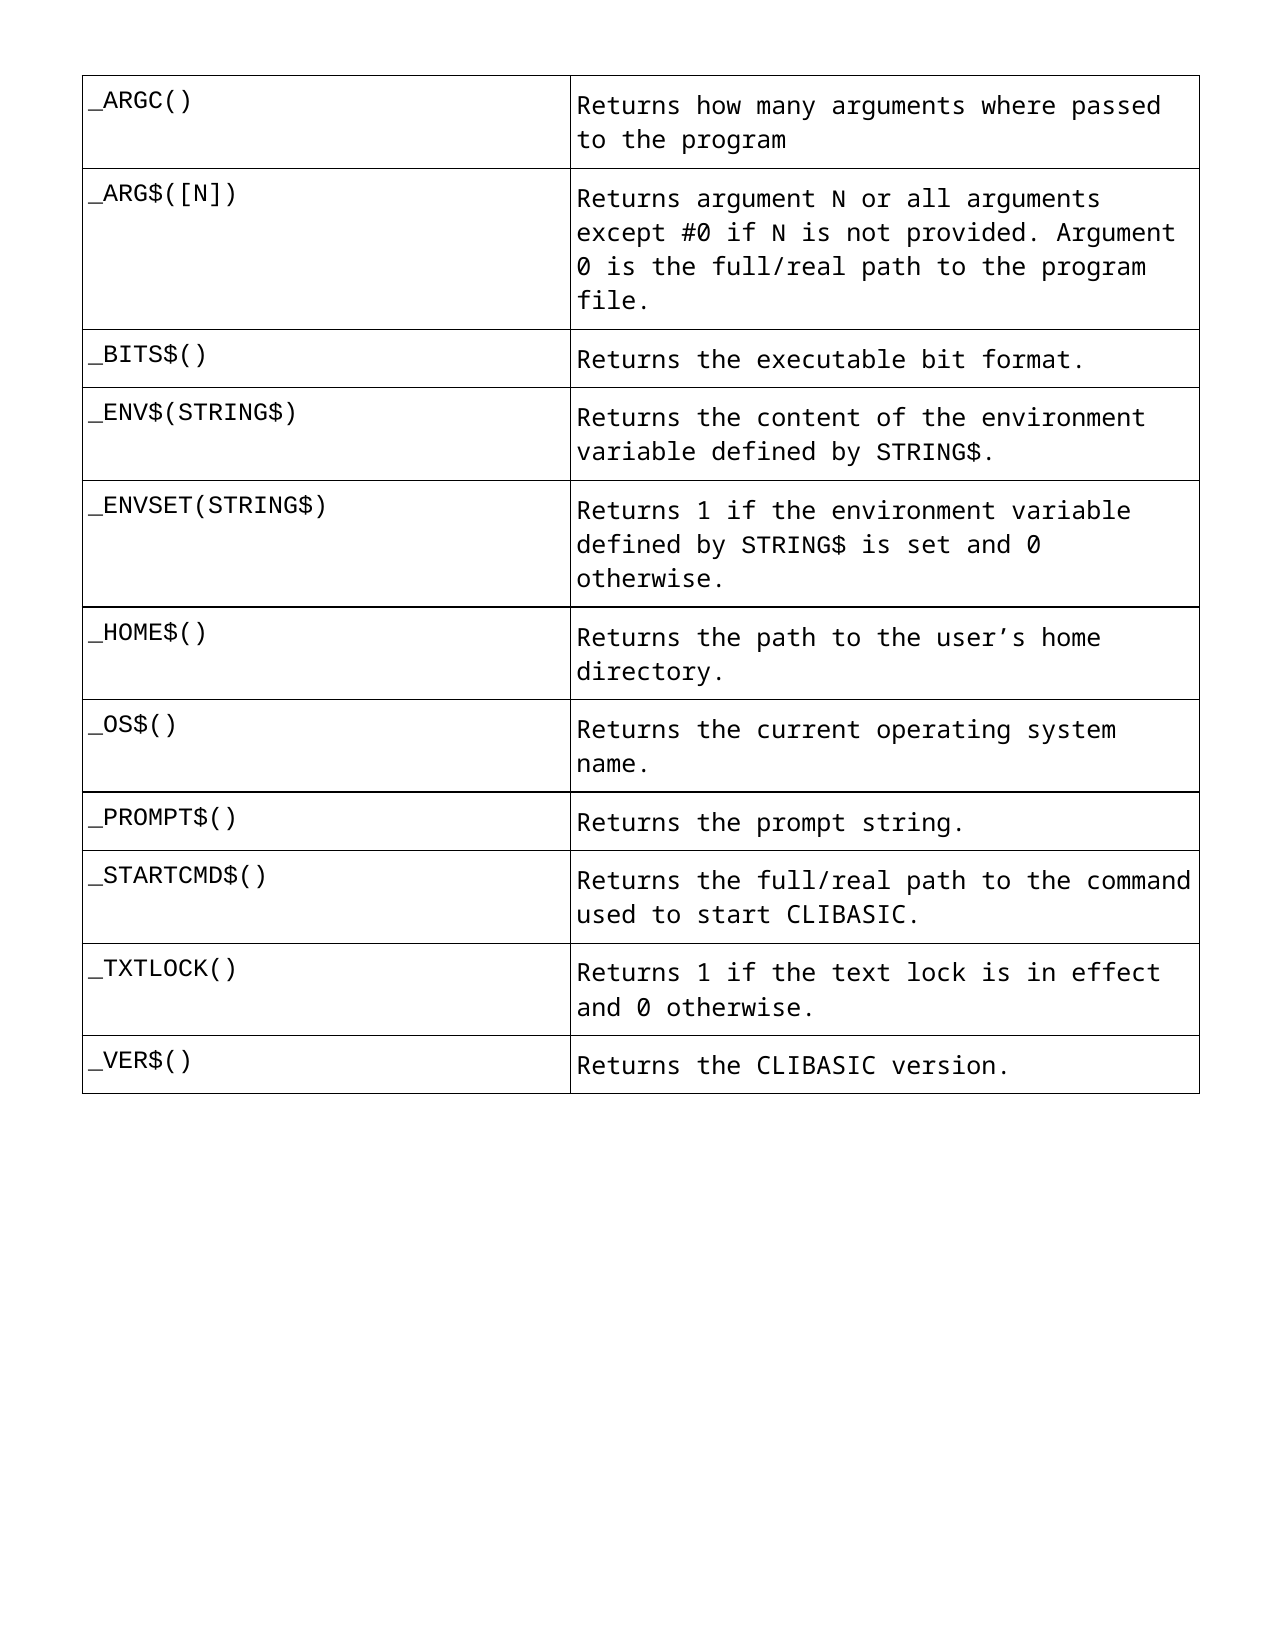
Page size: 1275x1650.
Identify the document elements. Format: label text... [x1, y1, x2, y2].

table_cell _VER$() [83, 1036, 570, 1093]
table_cell _STARTCMD$() [83, 851, 570, 942]
table_cell Returns the prompt string. [571, 793, 1199, 850]
table_cell _PROMPT$() [83, 793, 570, 850]
table_cell _TXTLOCK() [83, 944, 570, 1035]
table_cell _HOME$() [83, 608, 570, 699]
table_cell Returns the content of the environment variable defined by STRING$. [571, 388, 1199, 480]
table_cell Returns 1 if the text lock is in effect and 0 otherwise. [571, 944, 1199, 1035]
table_cell Returns the full/real path to the command used to start CLIBASIC. [571, 851, 1199, 942]
table_cell Returns the path to the user’s home directory. [571, 608, 1199, 699]
table_cell _ARG$([N]) [83, 169, 570, 328]
table_cell _ARGC() [83, 76, 570, 167]
table_cell Returns argument N or all arguments except #0 if N is not provided. Argument 0 is the full/real path to the program file. [571, 169, 1199, 328]
table_cell _ENV$(STRING$) [83, 388, 570, 480]
table_cell _ENVSET(STRING$) [83, 481, 570, 606]
table_cell Returns the CLIBASIC version. [571, 1036, 1199, 1093]
table_cell Returns the executable bit format. [571, 330, 1199, 387]
table_cell Returns how many arguments where passed to the program [571, 76, 1199, 167]
table_cell Returns the current operating system name. [571, 700, 1199, 791]
table_cell _BITS$() [83, 330, 570, 387]
table_cell _OS$() [83, 700, 570, 791]
table_cell Returns 1 if the environment variable defined by STRING$ is set and 0 otherwise. [571, 481, 1199, 606]
